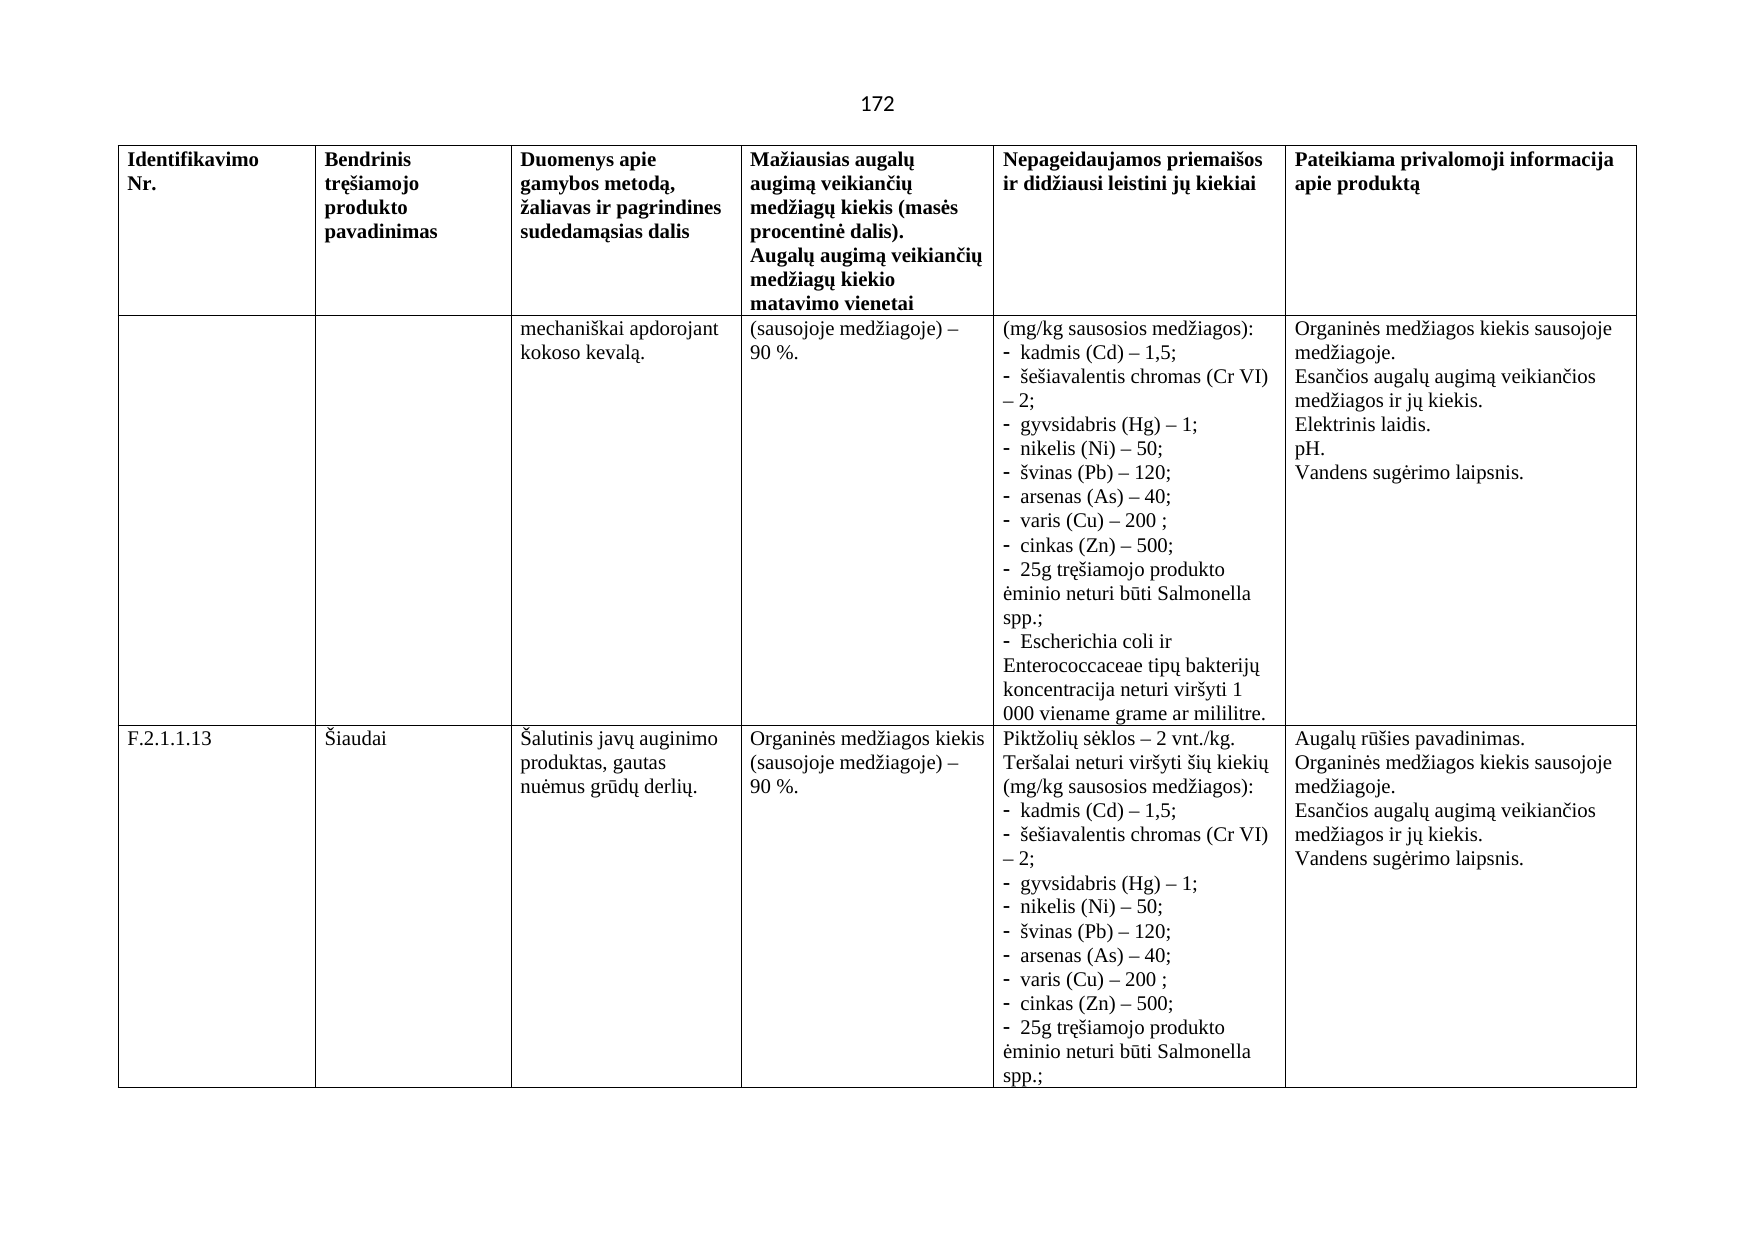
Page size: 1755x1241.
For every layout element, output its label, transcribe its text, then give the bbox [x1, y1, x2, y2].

table_cell mechaniškai apdorojant kokoso kevalą. [512, 316, 741, 725]
table_header Duomenys apie gamybos metodą, žaliavas ir pagrindines sudedamąsias dalis [512, 146, 741, 315]
table_header Pateikiama privalomoji informacija apie produktą [1286, 146, 1636, 315]
table_cell [119, 316, 315, 725]
table_cell Organinės medžiagos kiekis sausojoje medžiagoje. Esančios augalų augimą veikiančios medžiagos ir jų kiekis. Elektrinis laidis. pH. Vandens sugėrimo laipsnis. [1286, 316, 1636, 725]
table_header Bendrinis tręšiamojo produkto pavadinimas [316, 146, 511, 315]
table_cell Šiaudai [316, 726, 511, 1087]
table_cell Šalutinis javų auginimo produktas, gautas nuėmus grūdų derlių. [512, 726, 741, 1087]
table_header Mažiausias augalų augimą veikiančių medžiagų kiekis (masės procentinė dalis). Augalų augimą veikiančių medžiagų kiekio matavimo vienetai [742, 146, 993, 315]
table_cell [316, 316, 511, 725]
table_header Identifikavimo Nr. [119, 146, 315, 315]
table_cell Organinės medžiagos kiekis (sausojoje medžiagoje) – 90 %. [742, 726, 993, 1087]
table_cell Augalų rūšies pavadinimas. Organinės medžiagos kiekis sausojoje medžiagoje. Esančios augalų augimą veikiančios medžiagos ir jų kiekis. Vandens sugėrimo laipsnis. [1286, 726, 1636, 1087]
table_cell (mg/kg sausosios medžiagos): kadmis (Cd) – 1,5; šešiavalentis chromas (Cr VI) – 2; gyvsidabris (Hg) – 1; nikelis (Ni) – 50; švinas (Pb) – 120; arsenas (As) – 40; varis (Cu) – 200 ; cinkas (Zn) – 500; 25g tręšiamojo produkto ėminio neturi būti Salmonella spp.; Escherichia coli ir Enterococcaceae tipų bakterijų koncentracija neturi viršyti 1 000 viename grame ar mililitre. [994, 316, 1285, 725]
table_header Nepageidaujamos priemaišos ir didžiausi leistini jų kiekiai [994, 146, 1285, 315]
table_cell F.2.1.1.13 [119, 726, 315, 1087]
table_cell (sausojoje medžiagoje) – 90 %. [742, 316, 993, 725]
table_cell Piktžolių sėklos – 2 vnt./kg. Teršalai neturi viršyti šių kiekių (mg/kg sausosios medžiagos): kadmis (Cd) – 1,5; šešiavalentis chromas (Cr VI) – 2; gyvsidabris (Hg) – 1; nikelis (Ni) – 50; švinas (Pb) – 120; arsenas (As) – 40; varis (Cu) – 200 ; cinkas (Zn) – 500; 25g tręšiamojo produkto ėminio neturi būti Salmonella spp.; [994, 726, 1285, 1087]
